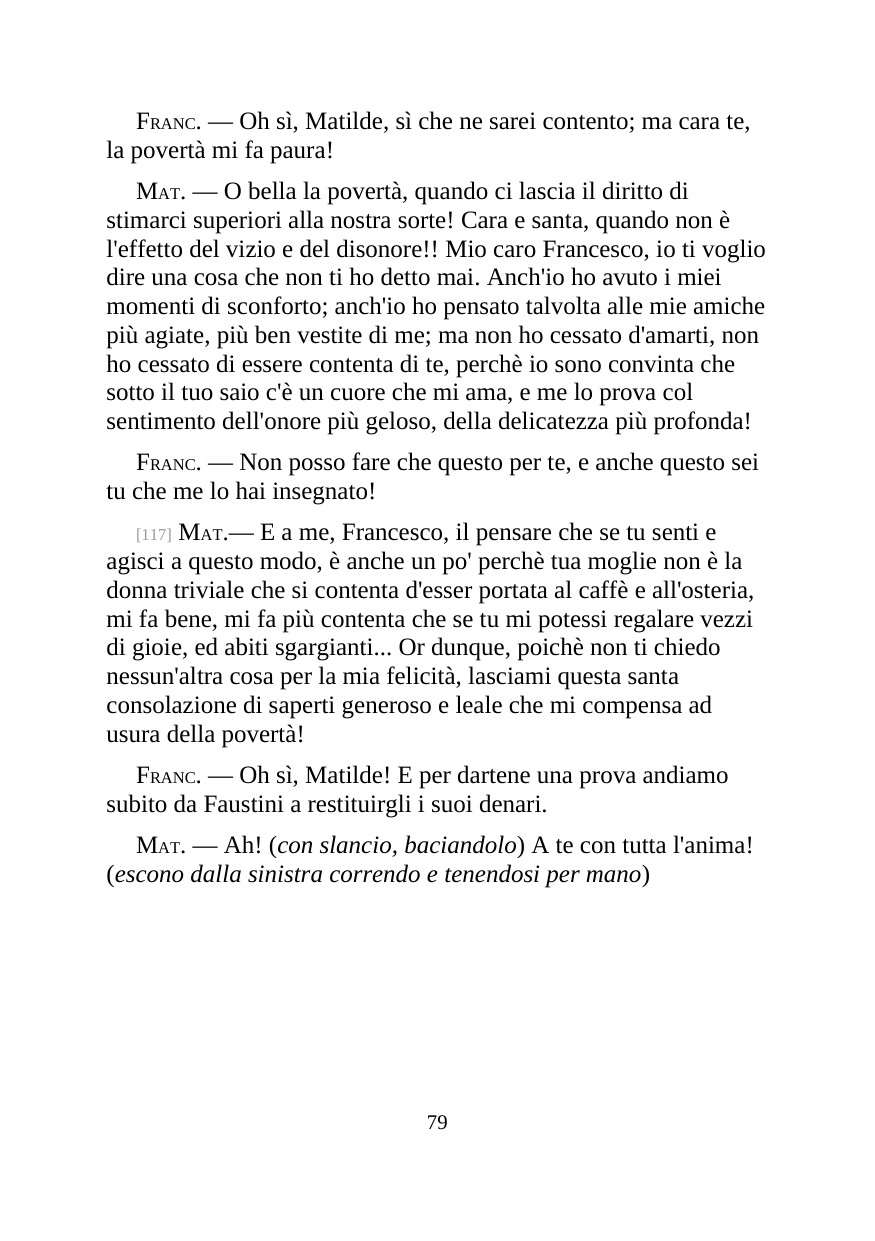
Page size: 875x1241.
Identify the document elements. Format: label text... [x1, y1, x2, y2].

text [117] Mat.― E a me, Francesco, il pensare che se tu senti e agisci a questo modo, è anche un po' perchè tua moglie non è la donna triviale che si contenta d'esser portata al caffè e all'osteria, mi fa bene, mi fa più contenta che se tu mi potessi regalare vezzi di gioie, ed abiti sgargianti... Or dunque, poichè non ti chiedo nessun'altra cosa per la mia felicità, lasciami questa santa consolazione di saperti generoso e leale che mi compensa ad usura della povertà! [106, 517, 768, 747]
text Franc. ― Oh sì, Matilde, sì che ne sarei contento; ma cara te, la povertà mi fa paura! [106, 106, 768, 164]
text Franc. ― Oh sì, Matilde! E per dartene una prova andiamo subito da Faustini a restituirgli i suoi denari. [106, 760, 768, 817]
text Mat. ― Ah! (con slancio, baciandolo) A te con tutta l'anima! (escono dalla sinistra correndo e tenendosi per mano) [106, 830, 768, 887]
text Mat. ― O bella la povertà, quando ci lascia il diritto di stimarci superiori alla nostra sorte! Cara e santa, quando non è l'effetto del vizio e del disonore!! Mio caro Francesco, io ti voglio dire una cosa che non ti ho detto mai. Anch'io ho avuto i miei momenti di sconforto; anch'io ho pensato talvolta alle mie amiche più agiate, più ben vestite di me; ma non ho cessato d'amarti, non ho cessato di essere contenta di te, perchè io sono convinta che sotto il tuo saio c'è un cuore che mi ama, e me lo prova col sentimento dell'onore più geloso, della delicatezza più profonda! [106, 176, 768, 435]
text Franc. ― Non posso fare che questo per te, e anche questo sei tu che me lo hai insegnato! [106, 447, 768, 505]
